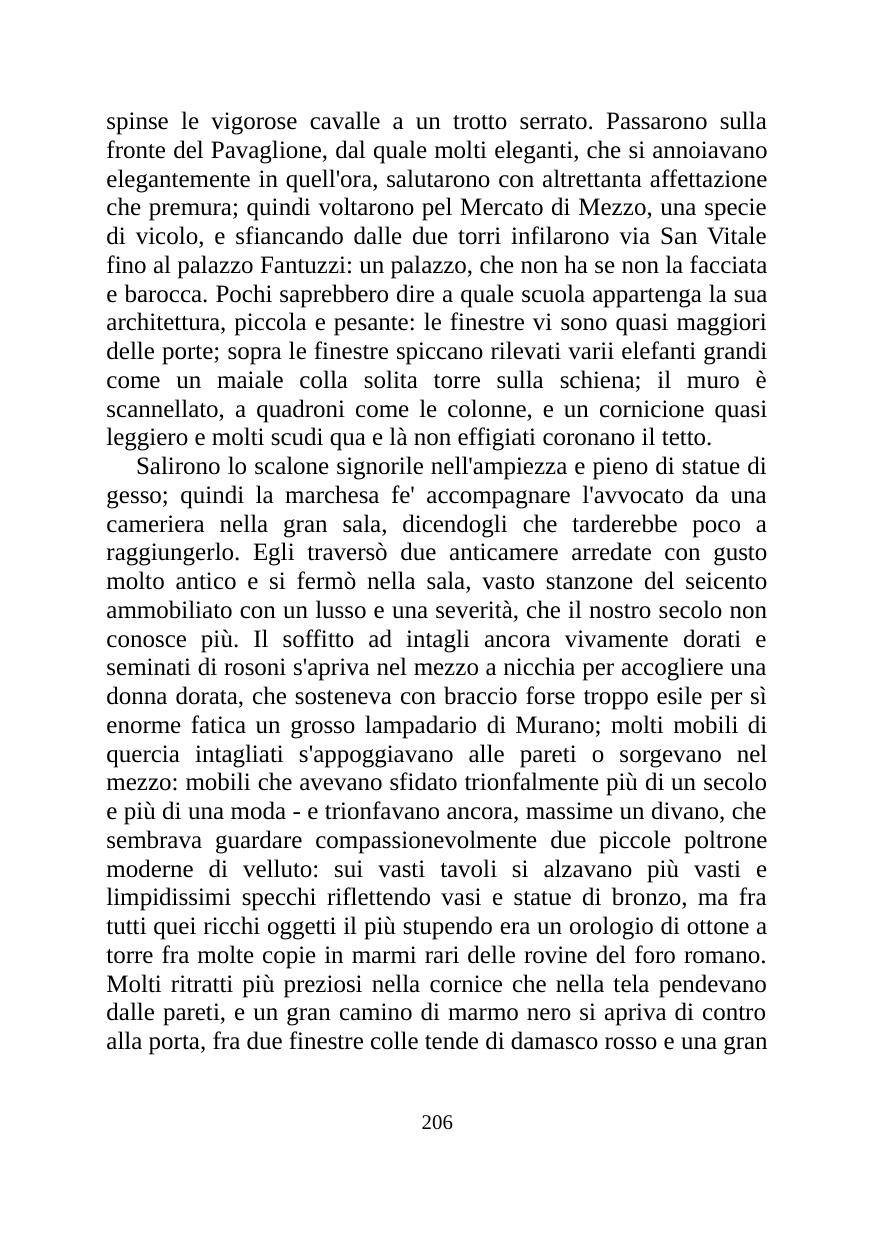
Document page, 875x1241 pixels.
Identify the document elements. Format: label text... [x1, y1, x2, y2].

text Salirono lo scalone signorile nell'ampiezza e pieno di statue di gesso; quindi la marchesa fe' accompagnare l'avvocato da una cameriera nella gran sala, dicendogli che tarderebbe poco a raggiungerlo. Egli traversò due anticamere arredate con gusto molto antico e si fermò nella sala, vasto stanzone del seicento ammobiliato con un lusso e una severità, che il nostro secolo non conosce più. Il soffitto ad intagli ancora vivamente dorati e seminati di rosoni s'apriva nel mezzo a nicchia per accogliere una donna dorata, che sosteneva con braccio forse troppo esile per sì enorme fatica un grosso lampadario di Murano; molti mobili di quercia intagliati s'appoggiavano alle pareti o sorgevano nel mezzo: mobili che avevano sfidato trionfalmente più di un secolo e più di una moda - e trionfavano ancora, massime un divano, che sembrava guardare compassionevolmente due piccole poltrone moderne di velluto: sui vasti tavoli si alzavano più vasti e limpidissimi specchi riflettendo vasi e statue di bronzo, ma fra tutti quei ricchi oggetti il più stupendo era un orologio di ottone a torre fra molte copie in marmi rari delle rovine del foro romano. Molti ritratti più preziosi nella cornice che nella tela pendevano dalle pareti, e un gran camino di marmo nero si apriva di contro alla porta, fra due finestre colle tende di damasco rosso e una gran [106, 451, 768, 1055]
text spinse le vigorose cavalle a un trotto serrato. Passarono sulla fronte del Pavaglione, dal quale molti eleganti, che si annoiavano elegantemente in quell'ora, salutarono con altrettanta affettazione che premura; quindi voltarono pel Mercato di Mezzo, una specie di vicolo, e sfiancando dalle due torri infilarono via San Vitale fino al palazzo Fantuzzi: un palazzo, che non ha se non la facciata e barocca. Pochi saprebbero dire a quale scuola appartenga la sua architettura, piccola e pesante: le finestre vi sono quasi maggiori delle porte; sopra le finestre spiccano rilevati varii elefanti grandi come un maiale colla solita torre sulla schiena; il muro è scannellato, a quadroni come le colonne, e un cornicione quasi leggiero e molti scudi qua e là non effigiati coronano il tetto. [106, 106, 768, 451]
